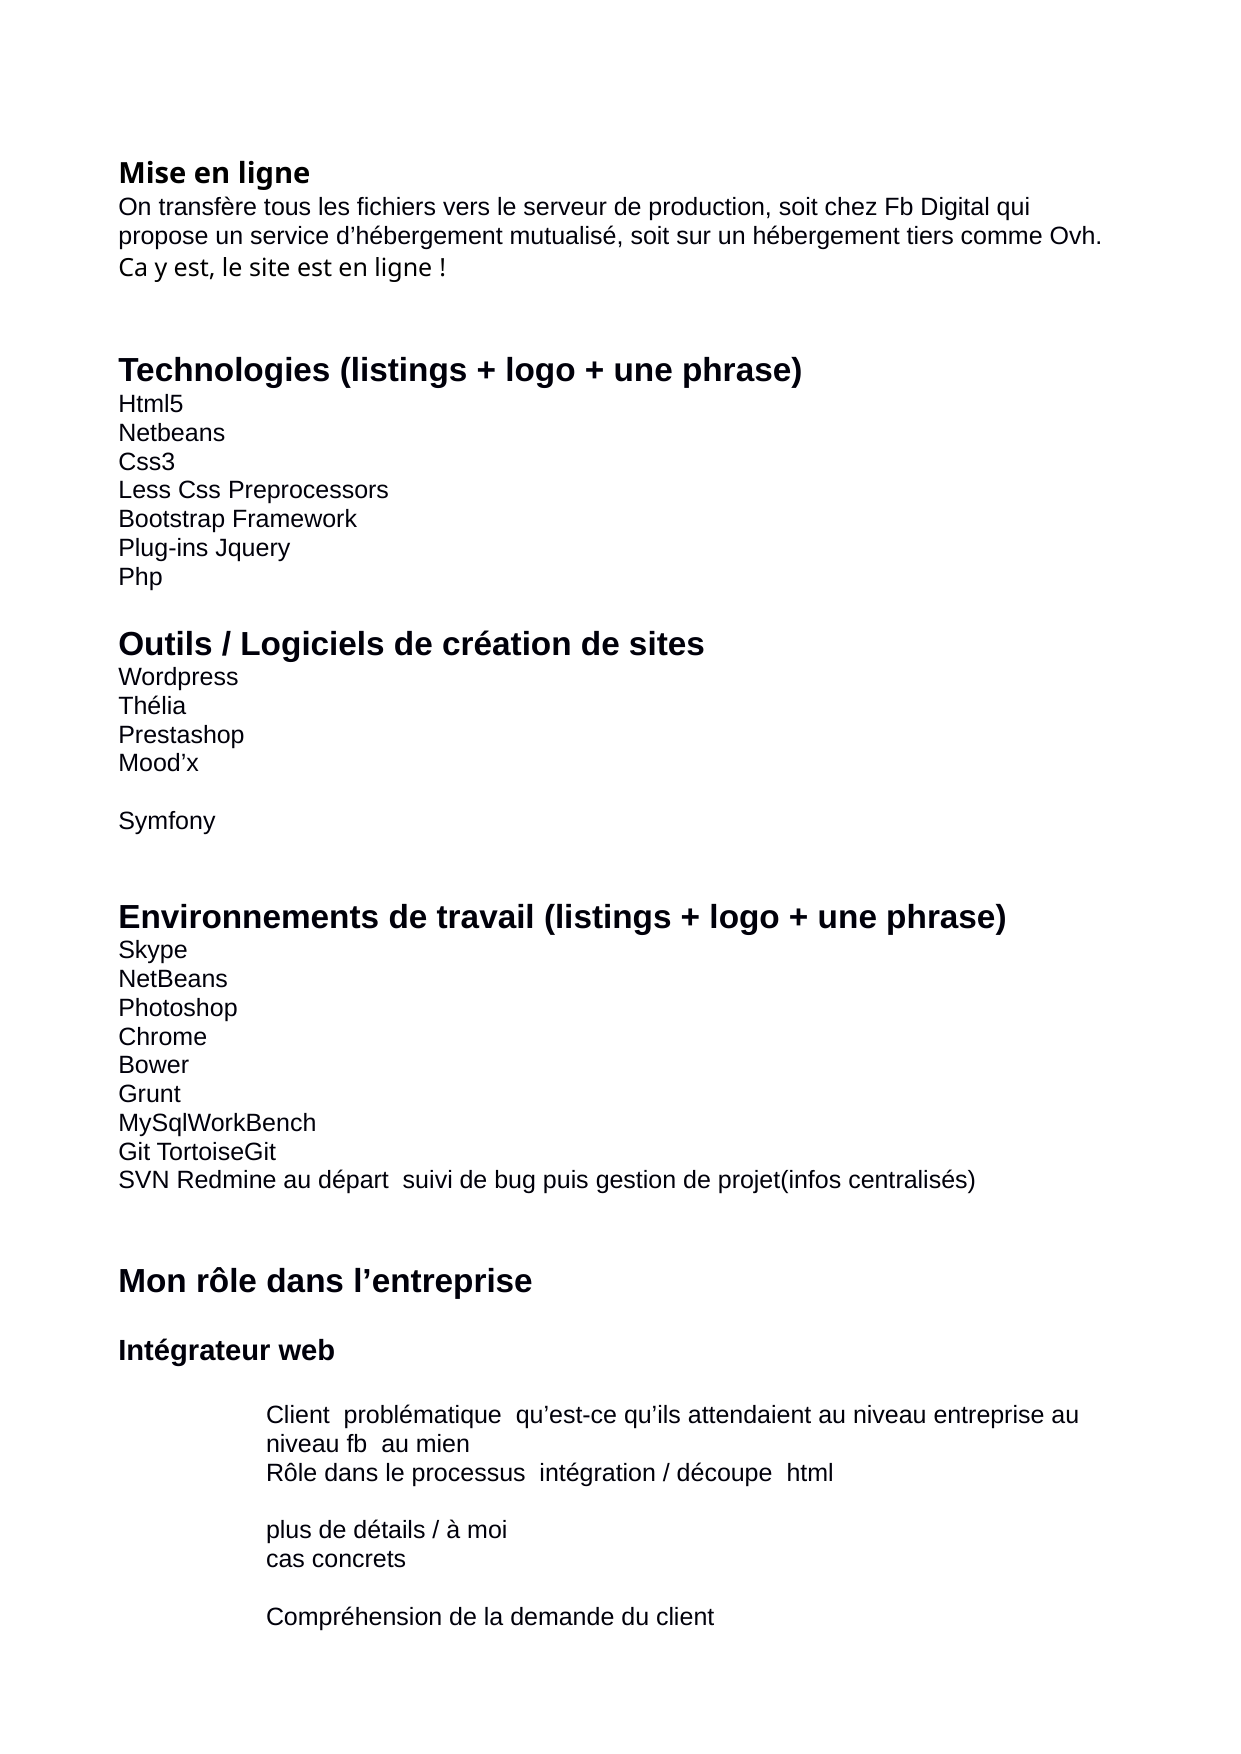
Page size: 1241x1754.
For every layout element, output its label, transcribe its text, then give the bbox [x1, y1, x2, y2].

text Technologies (listings + logo + une phrase) [118, 351, 1122, 389]
text plus de détails / à moi [266, 1515, 1122, 1544]
text Symfony [118, 806, 1122, 835]
text Rôle dans le processus intégration / découpe html [266, 1458, 1122, 1487]
text Ca y est, le site est en ligne ! [118, 249, 1122, 283]
text Chrome [118, 1022, 1122, 1050]
text Netbeans [118, 418, 1122, 446]
text Bootstrap Framework [118, 504, 1122, 533]
text Css3 [118, 446, 1122, 475]
text Outils / Logiciels de création de sites [118, 624, 1122, 662]
text Mise en ligne [118, 152, 1122, 192]
text Skype [118, 935, 1122, 964]
text Bower [118, 1050, 1122, 1079]
text Less Css Preprocessors [118, 475, 1122, 504]
text On transfère tous les fichiers vers le serveur de production, soit chez Fb Digital qui propose un service d’hébergement mutualisé, soit sur un hébergement tiers comme Ovh. [118, 192, 1122, 249]
text Mon rôle dans l’entreprise [118, 1261, 1122, 1300]
text Thélia [118, 691, 1122, 720]
text Mood’x [118, 748, 1122, 777]
text Client problématique qu’est-ce qu’ils attendaient au niveau entreprise au niveau fb au mien [266, 1400, 1122, 1458]
text cas concrets [266, 1544, 1122, 1573]
text Intégrateur web [118, 1333, 1122, 1367]
text MySqlWorkBench [118, 1108, 1122, 1137]
text NetBeans [118, 964, 1122, 993]
text Compréhension de la demande du client [266, 1602, 1122, 1630]
text SVN Redmine au départ suivi de bug puis gestion de projet(infos centralisés) [118, 1165, 1122, 1194]
text Plug-ins Jquery [118, 533, 1122, 561]
text Grunt [118, 1079, 1122, 1108]
text Git TortoiseGit [118, 1137, 1122, 1165]
text Prestashop [118, 720, 1122, 748]
text Photoshop [118, 993, 1122, 1022]
text Html5 [118, 389, 1122, 418]
text Php [118, 561, 1122, 590]
text Environnements de travail (listings + logo + une phrase) [118, 897, 1122, 935]
text Wordpress [118, 662, 1122, 691]
